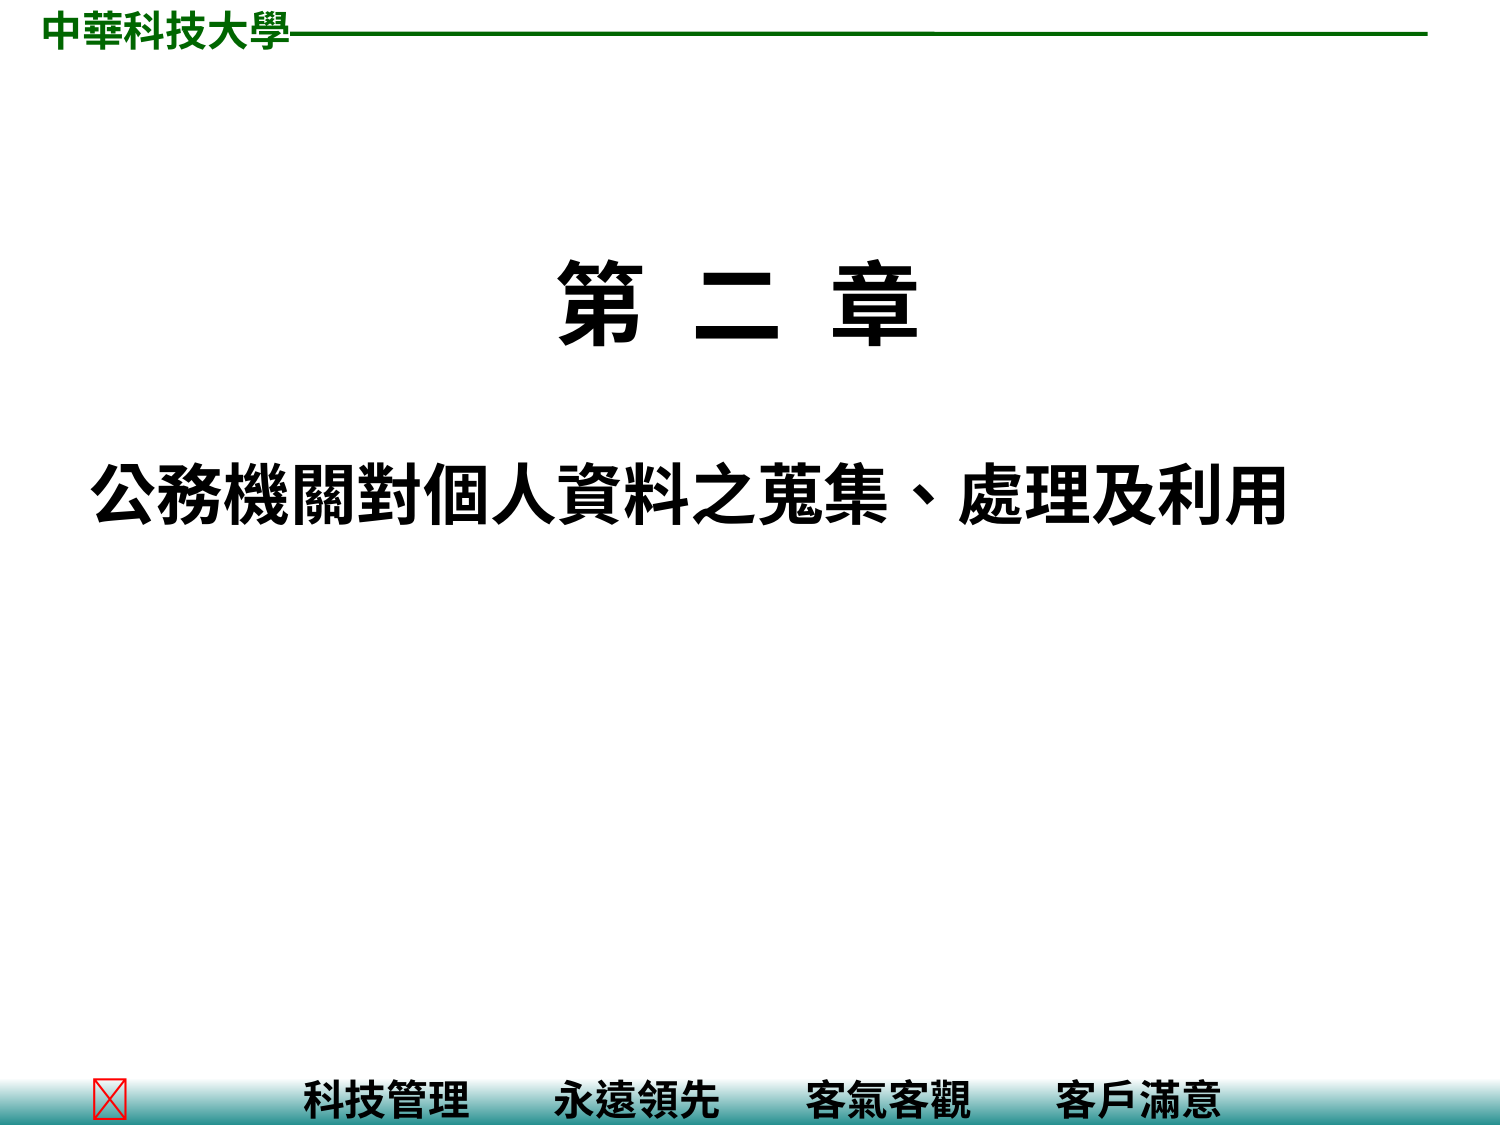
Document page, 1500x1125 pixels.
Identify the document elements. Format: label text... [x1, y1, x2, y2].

title 第 二 章 [100, 208, 1376, 396]
list 公務機關對個人資料之蒐集、處理及利用 [74, 445, 1425, 1005]
